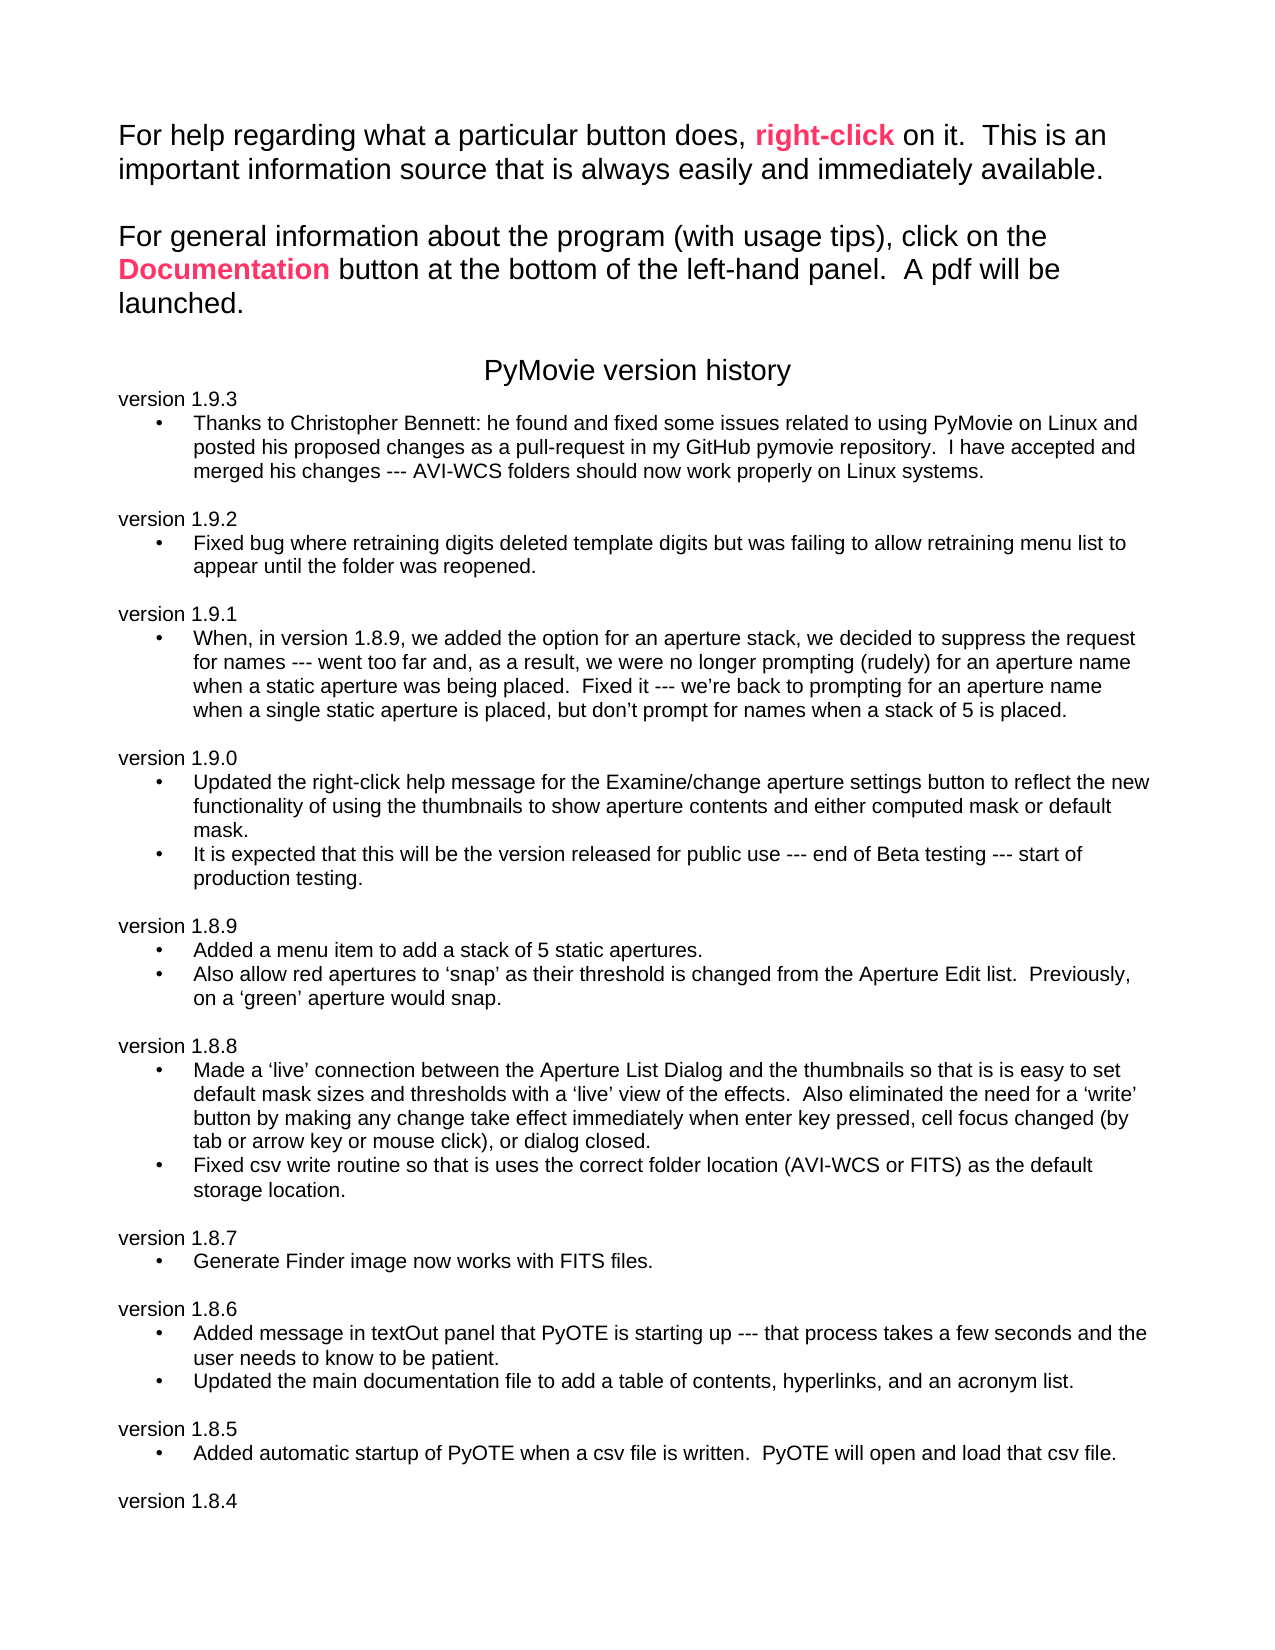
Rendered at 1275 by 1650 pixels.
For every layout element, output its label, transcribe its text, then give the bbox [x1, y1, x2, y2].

list Generate Finder image now works with FITS files. [156, 1249, 1157, 1297]
text version 1.9.0 [118, 746, 1157, 770]
list Thanks to Christopher Bennett: he found and fixed some issues related to using PyMovie on Linux and posted his proposed changes as a pull-request in my GitHub pymovie repository. I have accepted and merged his changes --- AVI-WCS folders should now work properly on Linux systems. [156, 410, 1157, 506]
list Added a menu item to add a stack of 5 static apertures. [156, 938, 1157, 962]
text version 1.8.7 [118, 1225, 1157, 1249]
text For general information about the program (with usage tips), click on the Documentation button at the bottom of the left-hand panel. A pdf will be launched. [118, 219, 1157, 319]
list Updated the main documentation file to add a table of contents, hyperlinks, and an acronym list. [156, 1369, 1157, 1417]
text For help regarding what a particular button does, right-click on it. This is an important information source that is always easily and immediately available. [118, 118, 1157, 185]
text version 1.8.9 [118, 914, 1157, 938]
list Added automatic startup of PyOTE when a csv file is written. PyOTE will open and load that csv file. [156, 1441, 1157, 1489]
list Fixed csv write routine so that is uses the correct folder location (AVI-WCS or FITS) as the default storage location. [156, 1153, 1157, 1225]
list Also allow red apertures to ‘snap’ as their threshold is changed from the Aperture Edit list. Previously, on a ‘green’ aperture would snap. [156, 962, 1157, 1033]
text version 1.9.2 [118, 506, 1157, 530]
text version 1.9.1 [118, 602, 1157, 626]
text version 1.8.6 [118, 1297, 1157, 1321]
text version 1.8.4 [118, 1489, 1157, 1513]
text version 1.9.3 [118, 386, 1157, 410]
list Updated the right-click help message for the Examine/change aperture settings button to reflect the new functionality of using the thumbnails to show aperture contents and either computed mask or default mask. [156, 770, 1157, 842]
list When, in version 1.8.9, we added the option for an aperture stack, we decided to suppress the request for names --- went too far and, as a result, we were no longer prompting (rudely) for an aperture name when a static aperture was being placed. Fixed it --- we’re back to prompting for an aperture name when a single static aperture is placed, but don’t prompt for names when a stack of 5 is placed. [156, 626, 1157, 746]
list Made a ‘live’ connection between the Aperture List Dialog and the thumbnails so that is is easy to set default mask sizes and thresholds with a ‘live’ view of the effects. Also eliminated the need for a ‘write’ button by making any change take effect immediately when enter key pressed, cell focus changed (by tab or arrow key or mouse click), or dialog closed. [156, 1057, 1157, 1153]
text PyMovie version history [118, 353, 1157, 386]
text version 1.8.8 [118, 1033, 1157, 1057]
list It is expected that this will be the version released for public use --- end of Beta testing --- start of production testing. [156, 842, 1157, 890]
list Added message in textOut panel that PyOTE is starting up --- that process takes a few seconds and the user needs to know to be patient. [156, 1321, 1157, 1369]
text version 1.8.5 [118, 1417, 1157, 1441]
list Fixed bug where retraining digits deleted template digits but was failing to allow retraining menu list to appear until the folder was reopened. [156, 530, 1157, 602]
